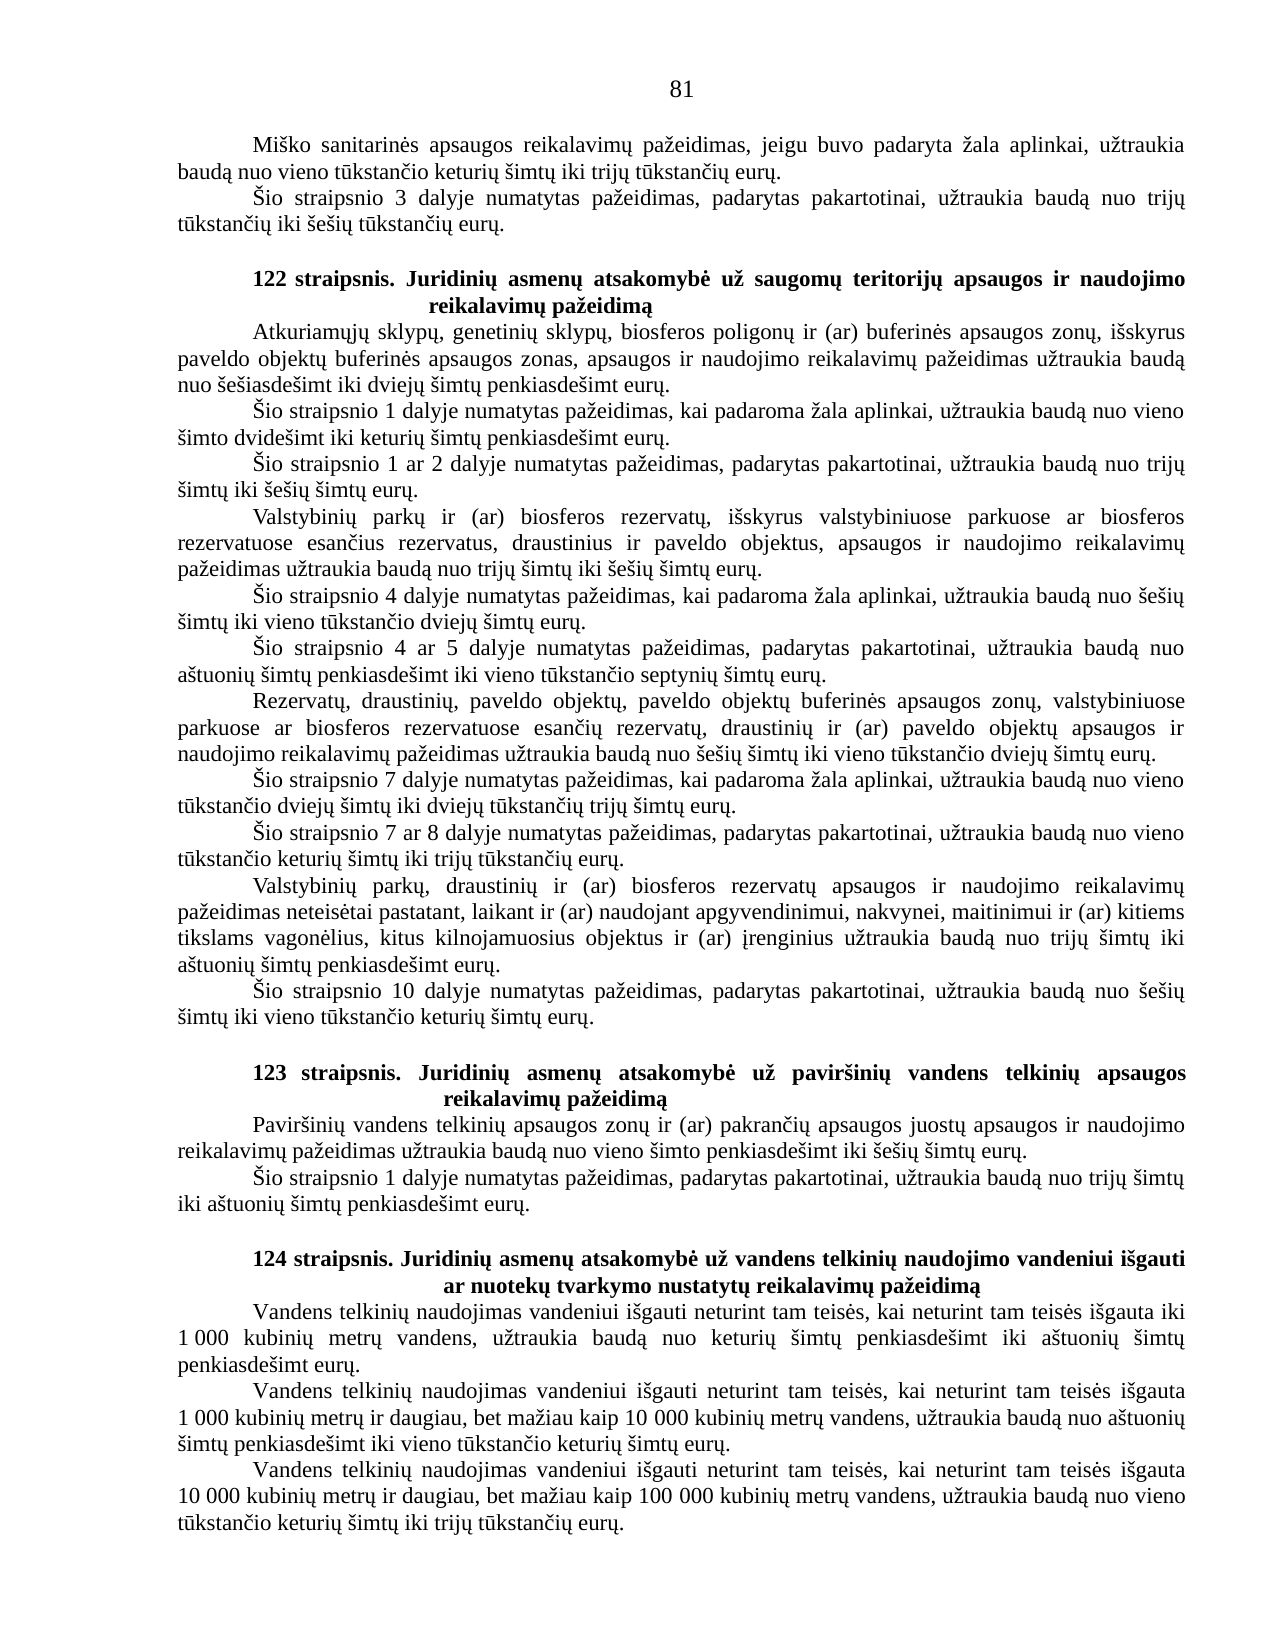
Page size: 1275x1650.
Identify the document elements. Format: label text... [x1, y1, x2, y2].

text Šio straipsnio 4 ar 5 dalyje numatytas pažeidimas, padarytas pakartotinai, užtraukia baudą nuo aštuonių šimtų penkiasdešimt iki vieno tūkstančio septynių šimtų eurų. [177, 634, 1186, 687]
text Atkuriamųjų sklypų, genetinių sklypų, biosferos poligonų ir (ar) buferinės apsaugos zonų, išskyrus paveldo objektų buferinės apsaugos zonas, apsaugos ir naudojimo reikalavimų pažeidimas užtraukia baudą nuo šešiasdešimt iki dviejų šimtų penkiasdešimt eurų. [177, 318, 1186, 397]
text Valstybinių parkų, draustinių ir (ar) biosferos rezervatų apsaugos ir naudojimo reikalavimų pažeidimas neteisėtai pastatant, laikant ir (ar) naudojant apgyvendinimui, nakvynei, maitinimui ir (ar) kitiems tikslams vagonėlius, kitus kilnojamuosius objektus ir (ar) įrenginius užtraukia baudą nuo trijų šimtų iki aštuonių šimtų penkiasdešimt eurų. [177, 872, 1186, 977]
text Vandens telkinių naudojimas vandeniui išgauti neturint tam teisės, kai neturint tam teisės išgauta 1 000 kubinių metrų ir daugiau, bet mažiau kaip 10 000 kubinių metrų vandens, užtraukia baudą nuo aštuonių šimtų penkiasdešimt iki vieno tūkstančio keturių šimtų eurų. [177, 1377, 1186, 1456]
text Šio straipsnio 1 ar 2 dalyje numatytas pažeidimas, padarytas pakartotinai, užtraukia baudą nuo trijų šimtų iki šešių šimtų eurų. [177, 450, 1186, 503]
text Miško sanitarinės apsaugos reikalavimų pažeidimas, jeigu buvo padaryta žala aplinkai, užtraukia baudą nuo vieno tūkstančio keturių šimtų iki trijų tūkstančių eurų. [177, 131, 1186, 184]
text Šio straipsnio 7 ar 8 dalyje numatytas pažeidimas, padarytas pakartotinai, užtraukia baudą nuo vieno tūkstančio keturių šimtų iki trijų tūkstančių eurų. [177, 819, 1186, 872]
text Paviršinių vandens telkinių apsaugos zonų ir (ar) pakrančių apsaugos juostų apsaugos ir naudojimo reikalavimų pažeidimas užtraukia baudą nuo vieno šimto penkiasdešimt iki šešių šimtų eurų. [177, 1111, 1186, 1164]
text Šio straipsnio 1 dalyje numatytas pažeidimas, padarytas pakartotinai, užtraukia baudą nuo trijų šimtų iki aštuonių šimtų penkiasdešimt eurų. [177, 1164, 1186, 1217]
text Šio straipsnio 1 dalyje numatytas pažeidimas, kai padaroma žala aplinkai, užtraukia baudą nuo vieno šimto dvidešimt iki keturių šimtų penkiasdešimt eurų. [177, 397, 1186, 450]
text Šio straipsnio 4 dalyje numatytas pažeidimas, kai padaroma žala aplinkai, užtraukia baudą nuo šešių šimtų iki vieno tūkstančio dviejų šimtų eurų. [177, 582, 1186, 634]
text Vandens telkinių naudojimas vandeniui išgauti neturint tam teisės, kai neturint tam teisės išgauta iki 1 000 kubinių metrų vandens, užtraukia baudą nuo keturių šimtų penkiasdešimt iki aštuonių šimtų penkiasdešimt eurų. [177, 1298, 1186, 1377]
text Vandens telkinių naudojimas vandeniui išgauti neturint tam teisės, kai neturint tam teisės išgauta 10 000 kubinių metrų ir daugiau, bet mažiau kaip 100 000 kubinių metrų vandens, užtraukia baudą nuo vieno tūkstančio keturių šimtų iki trijų tūkstančių eurų. [177, 1456, 1186, 1535]
text Rezervatų, draustinių, paveldo objektų, paveldo objektų buferinės apsaugos zonų, valstybiniuose parkuose ar biosferos rezervatuose esančių rezervatų, draustinių ir (ar) paveldo objektų apsaugos ir naudojimo reikalavimų pažeidimas užtraukia baudą nuo šešių šimtų iki vieno tūkstančio dviejų šimtų eurų. [177, 687, 1186, 766]
text Valstybinių parkų ir (ar) biosferos rezervatų, išskyrus valstybiniuose parkuose ar biosferos rezervatuose esančius rezervatus, draustinius ir paveldo objektus, apsaugos ir naudojimo reikalavimų pažeidimas užtraukia baudą nuo trijų šimtų iki šešių šimtų eurų. [177, 503, 1186, 582]
text Šio straipsnio 7 dalyje numatytas pažeidimas, kai padaroma žala aplinkai, užtraukia baudą nuo vieno tūkstančio dviejų šimtų iki dviejų tūkstančių trijų šimtų eurų. [177, 766, 1186, 819]
text 124 straipsnis. Juridinių asmenų atsakomybė už vandens telkinių naudojimo vandeniui išgauti ar nuotekų tvarkymo nustatytų reikalavimų pažeidimą [252, 1245, 1186, 1298]
text 122 straipsnis. Juridinių asmenų atsakomybė už saugomų teritorijų apsaugos ir naudojimo reikalavimų pažeidimą [252, 266, 1186, 318]
text Šio straipsnio 3 dalyje numatytas pažeidimas, padarytas pakartotinai, užtraukia baudą nuo trijų tūkstančių iki šešių tūkstančių eurų. [177, 184, 1186, 237]
text Šio straipsnio 10 dalyje numatytas pažeidimas, padarytas pakartotinai, užtraukia baudą nuo šešių šimtų iki vieno tūkstančio keturių šimtų eurų. [177, 977, 1186, 1030]
text 123 straipsnis. Juridinių asmenų atsakomybė už paviršinių vandens telkinių apsaugos reikalavimų pažeidimą [252, 1058, 1186, 1111]
